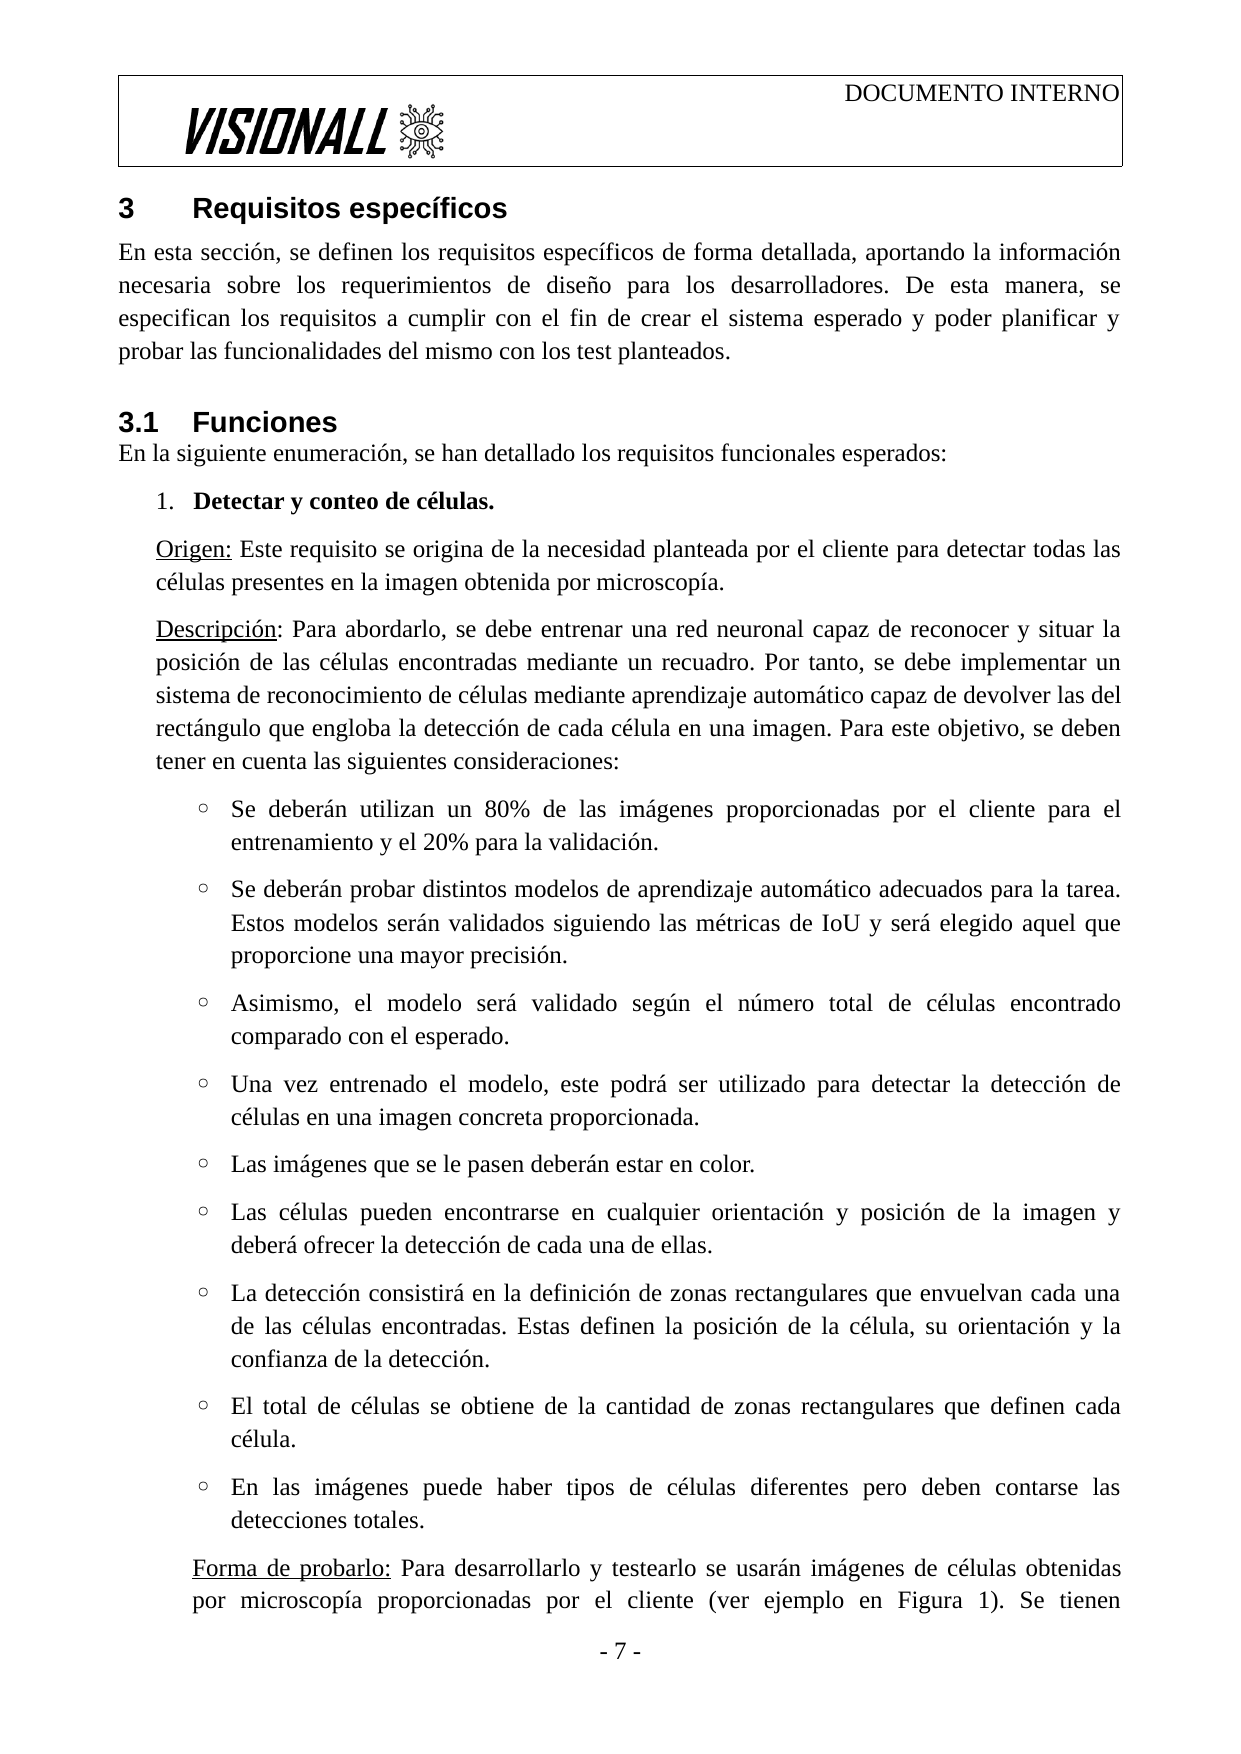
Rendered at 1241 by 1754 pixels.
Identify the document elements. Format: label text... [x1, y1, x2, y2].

list En las imágenes puede haber tipos de células diferentes pero deben contarse las detecciones totales. [193, 1472, 1122, 1534]
list El total de células se obtiene de la cantidad de zonas rectangulares que definen cada célula. [193, 1391, 1122, 1453]
text En esta sección, se definen los requisitos específicos de forma detallada, aportando la información necesaria sobre los requerimientos de diseño para los desarrolladores. De esta manera, se especifican los requisitos a cumplir con el fin de crear el sistema esperado y poder planificar y probar las funcionalidades del mismo con los test planteados. [118, 237, 1122, 365]
subtitle Funciones [118, 405, 1122, 438]
text Forma de probarlo: Para desarrollarlo y testearlo se usarán imágenes de células obtenidas por microscopía proporcionadas por el cliente (ver ejemplo en Figura 1). Se tienen [192, 1553, 1122, 1614]
list Asimismo, el modelo será validado según el número total de células encontrado comparado con el esperado. [193, 988, 1122, 1050]
list La detección consistirá en la definición de zonas rectangulares que envuelvan cada una de las células encontradas. Estas definen la posición de la célula, su orientación y la confianza de la detección. [193, 1278, 1122, 1372]
list Una vez entrenado el modelo, este podrá ser utilizado para detectar la detección de células en una imagen concreta proporcionada. [193, 1069, 1122, 1131]
text Origen: Este requisito se origina de la necesidad planteada por el cliente para detectar todas las células presentes en la imagen obtenida por microscopía. [156, 534, 1122, 595]
text Descripción: Para abordarlo, se debe entrenar una red neuronal capaz de reconocer y situar la posición de las células encontradas mediante un recuadro. Por tanto, se debe implementar un sistema de reconocimiento de células mediante aprendizaje automático capaz de devolver las del rectángulo que engloba la detección de cada célula en una imagen. Para este objetivo, se deben tener en cuenta las siguientes consideraciones: [156, 614, 1122, 775]
list Las imágenes que se le pasen deberán estar en color. [193, 1149, 1122, 1178]
list Detectar y conteo de células. [156, 486, 1122, 515]
text En la siguiente enumeración, se han detallado los requisitos funcionales esperados: [118, 438, 1122, 467]
list Se deberán utilizan un 80% de las imágenes proporcionadas por el cliente para el entrenamiento y el 20% para la validación. [193, 794, 1122, 856]
list Las células pueden encontrarse en cualquier orientación y posición de la imagen y deberá ofrecer la detección de cada una de ellas. [193, 1197, 1122, 1259]
subtitle Requisitos específicos [118, 191, 1122, 225]
list Se deberán probar distintos modelos de aprendizaje automático adecuados para la tarea. Estos modelos serán validados siguiendo las métricas de IoU y será elegido aquel que proporcione una mayor precisión. [193, 874, 1122, 969]
